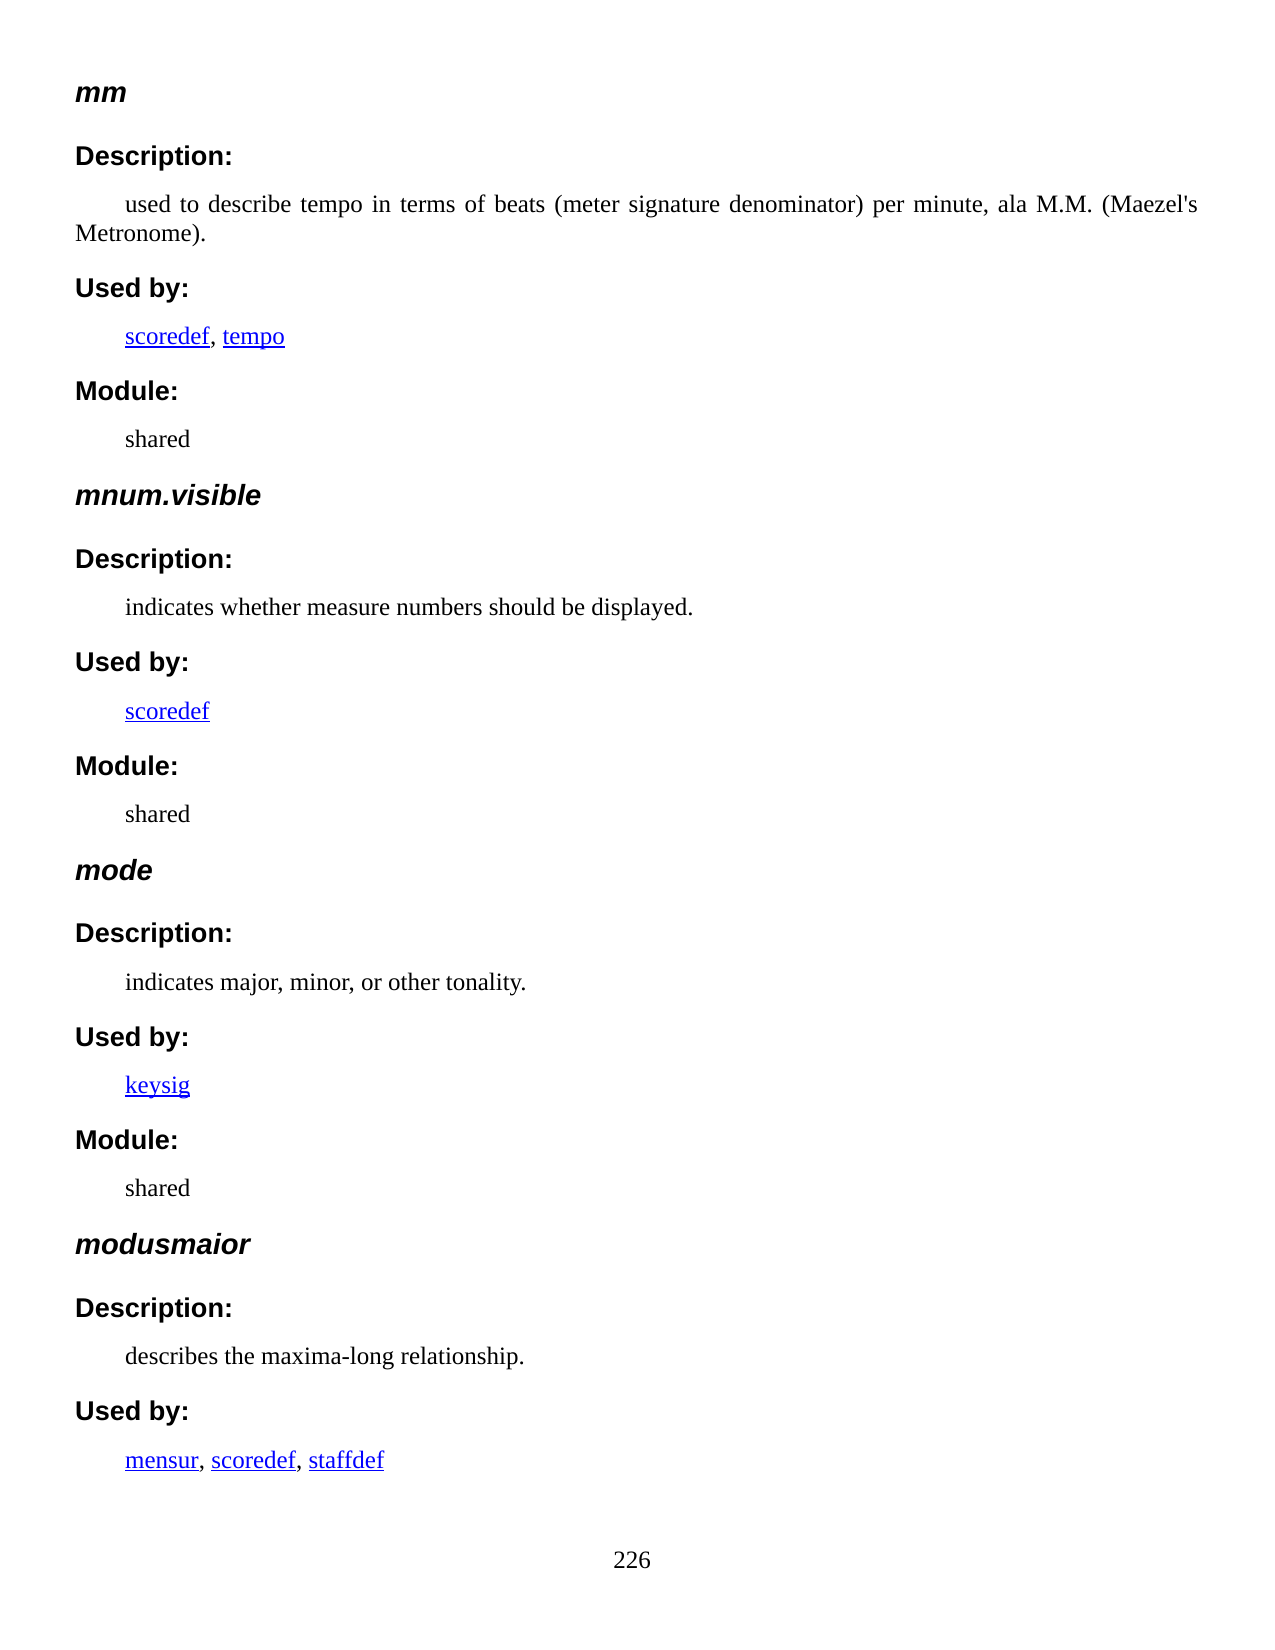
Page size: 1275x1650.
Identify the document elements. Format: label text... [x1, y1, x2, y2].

subtitle Used by: [75, 646, 1200, 677]
text shared [75, 799, 1200, 828]
text shared [75, 1173, 1200, 1202]
subtitle Used by: [75, 1021, 1200, 1052]
subtitle mm [75, 75, 1200, 108]
subtitle Description: [75, 140, 1200, 171]
text indicates major, minor, or other tonality. [75, 967, 1200, 996]
subtitle Used by: [75, 272, 1200, 303]
subtitle Description: [75, 1292, 1200, 1323]
text scoredef [75, 696, 1200, 724]
subtitle modusmaior [75, 1227, 1200, 1261]
text shared [75, 424, 1200, 453]
subtitle Description: [75, 917, 1200, 949]
text indicates whether measure numbers should be displayed. [75, 592, 1200, 621]
subtitle Module: [75, 749, 1200, 781]
text mensur, scoredef, staffdef [75, 1445, 1200, 1473]
subtitle mode [75, 853, 1200, 886]
text describes the maxima-long relationship. [75, 1341, 1200, 1370]
subtitle Description: [75, 543, 1200, 574]
subtitle Used by: [75, 1395, 1200, 1426]
text scoredef, tempo [75, 321, 1200, 350]
subtitle Module: [75, 1124, 1200, 1155]
text keysig [75, 1070, 1200, 1099]
text used to describe tempo in terms of beats (meter signature denominator) per minute, ala M.M. (Maezel's Metronome). [75, 189, 1200, 247]
subtitle mnum.visible [75, 478, 1200, 512]
subtitle Module: [75, 375, 1200, 406]
